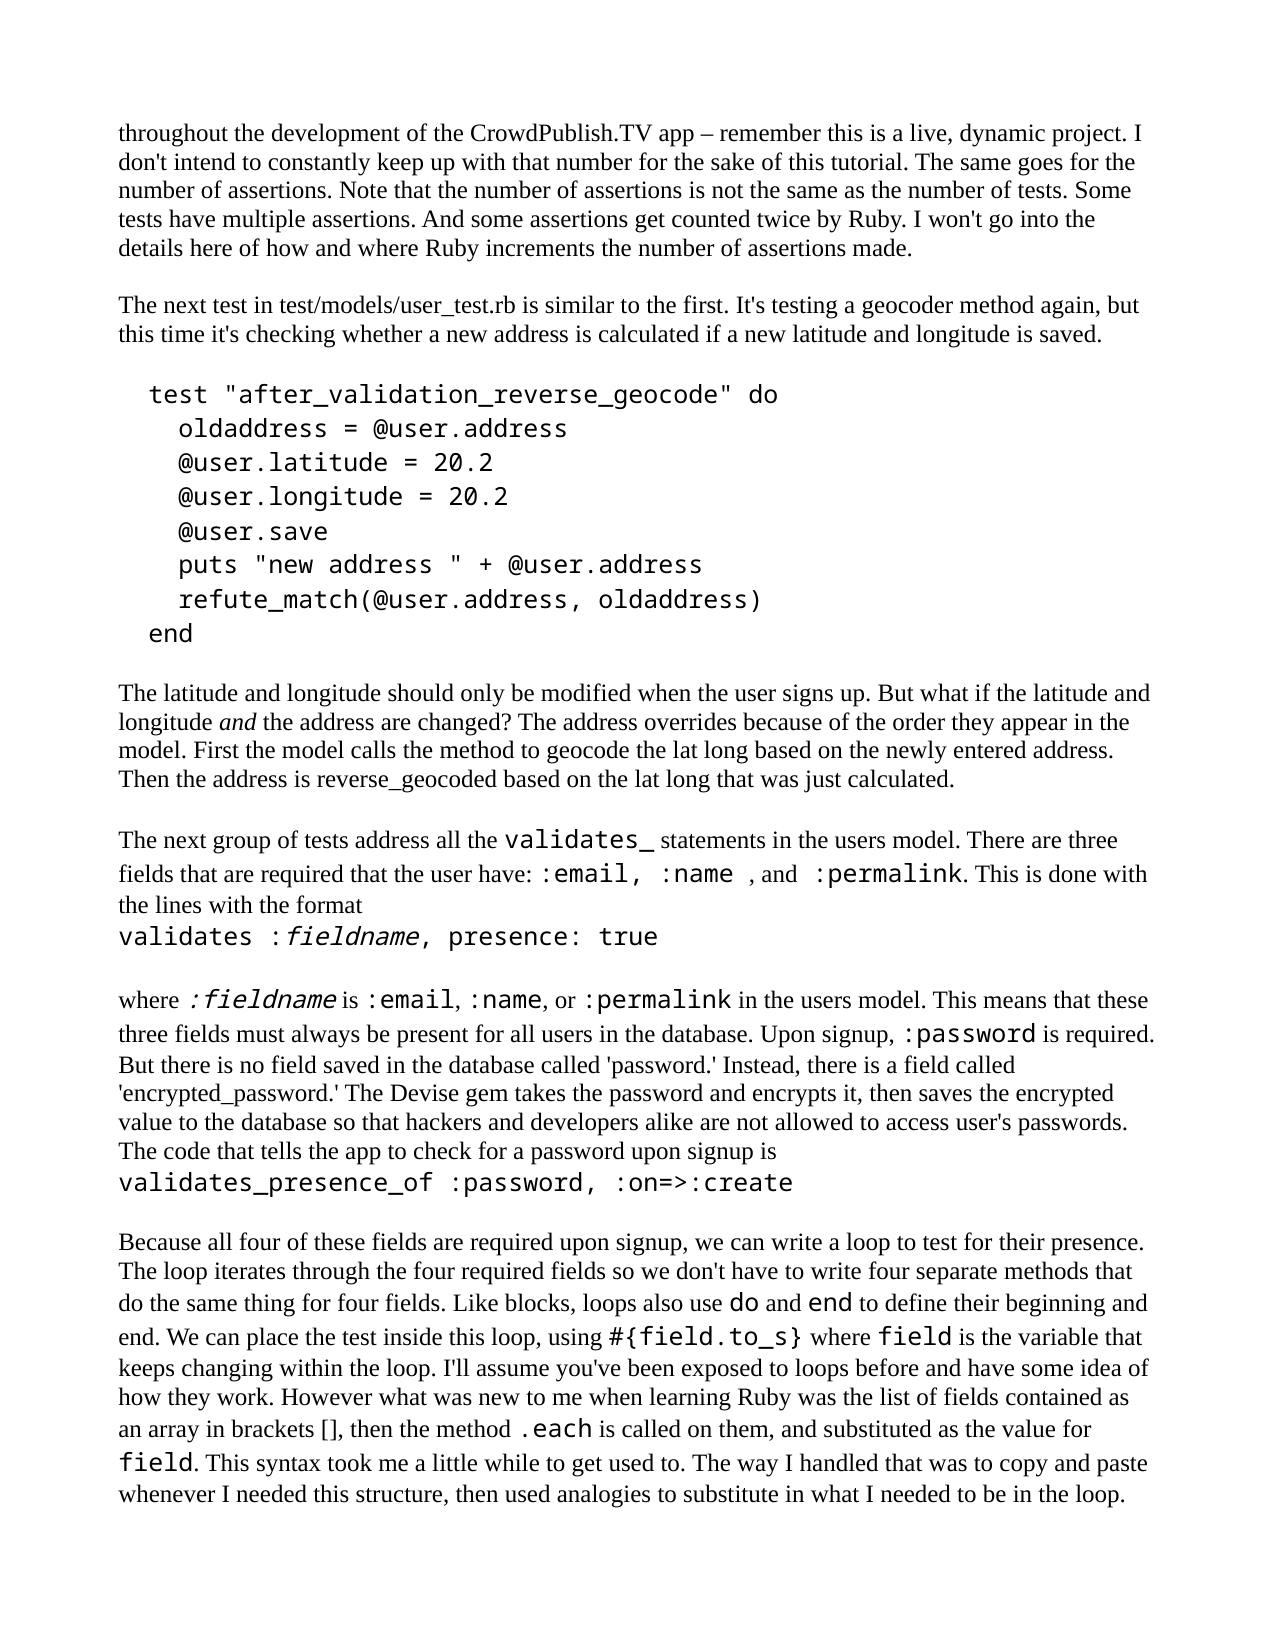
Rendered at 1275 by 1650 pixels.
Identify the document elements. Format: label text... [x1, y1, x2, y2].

text refute_match(@user.address, oldaddress) [118, 581, 1157, 615]
text The next group of tests address all the validates_ statements in the users model. There are three fields that are required that the user have: :email, :name , and :permalink. This is done with the lines with the format [118, 822, 1157, 919]
text test "after_validation_reverse_geocode" do [118, 377, 1157, 411]
text The latitude and longitude should only be modified when the user signs up. But what if the latitude and longitude and the address are changed? The address overrides because of the order they appear in the model. First the model calls the method to geocode the lat long based on the newly entered address. Then the address is reverse_geocoded based on the lat long that was just calculated. [118, 678, 1157, 793]
text validates :fieldname, presence: true [118, 919, 1157, 953]
text @user.longitude = 20.2 [118, 479, 1157, 513]
text puts "new address " + @user.address [118, 547, 1157, 581]
text throughout the development of the CrowdPublish.TV app – remember this is a live, dynamic project. I don't intend to constantly keep up with that number for the sake of this tutorial. The same goes for the number of assertions. Note that the number of assertions is not the same as the number of tests. Some tests have multiple assertions. And some assertions get counted twice by Ruby. I won't go into the details here of how and where Ruby increments the number of assertions made. [118, 118, 1157, 262]
text validates_presence_of :password, :on=>:create [118, 1165, 1157, 1199]
text end [118, 615, 1157, 649]
text where :fieldname is :email, :name, or :permalink in the users model. This means that these three fields must always be present for all users in the database. Upon signup, :password is required. But there is no field saved in the database called 'password.' Instead, there is a field called 'encrypted_password.' The Devise gem takes the password and encrypts it, then saves the encrypted value to the database so that hackers and developers alike are not allowed to access user's passwords. The code that tells the app to check for a password upon signup is [118, 982, 1157, 1165]
text @user.latitude = 20.2 [118, 445, 1157, 479]
text The next test in test/models/user_test.rb is similar to the first. It's testing a geocoder method again, but this time it's checking whether a new address is calculated if a new latitude and longitude is saved. [118, 291, 1157, 348]
text @user.save [118, 513, 1157, 547]
text oldaddress = @user.address [118, 411, 1157, 445]
text Because all four of these fields are required upon signup, we can write a loop to test for their presence. The loop iterates through the four required fields so we don't have to write four separate methods that do the same thing for four fields. Like blocks, loops also use do and end to define their beginning and end. We can place the test inside this loop, using #{field.to_s} where field is the variable that keeps changing within the loop. I'll assume you've been exposed to loops before and have some idea of how they work. However what was new to me when learning Ruby was the list of fields contained as an array in brackets [], then the method .each is called on them, and substituted as the value for field. This syntax took me a little while to get used to. The way I handled that was to copy and paste whenever I needed this structure, then used analogies to substitute in what I needed to be in the loop. [118, 1227, 1157, 1507]
